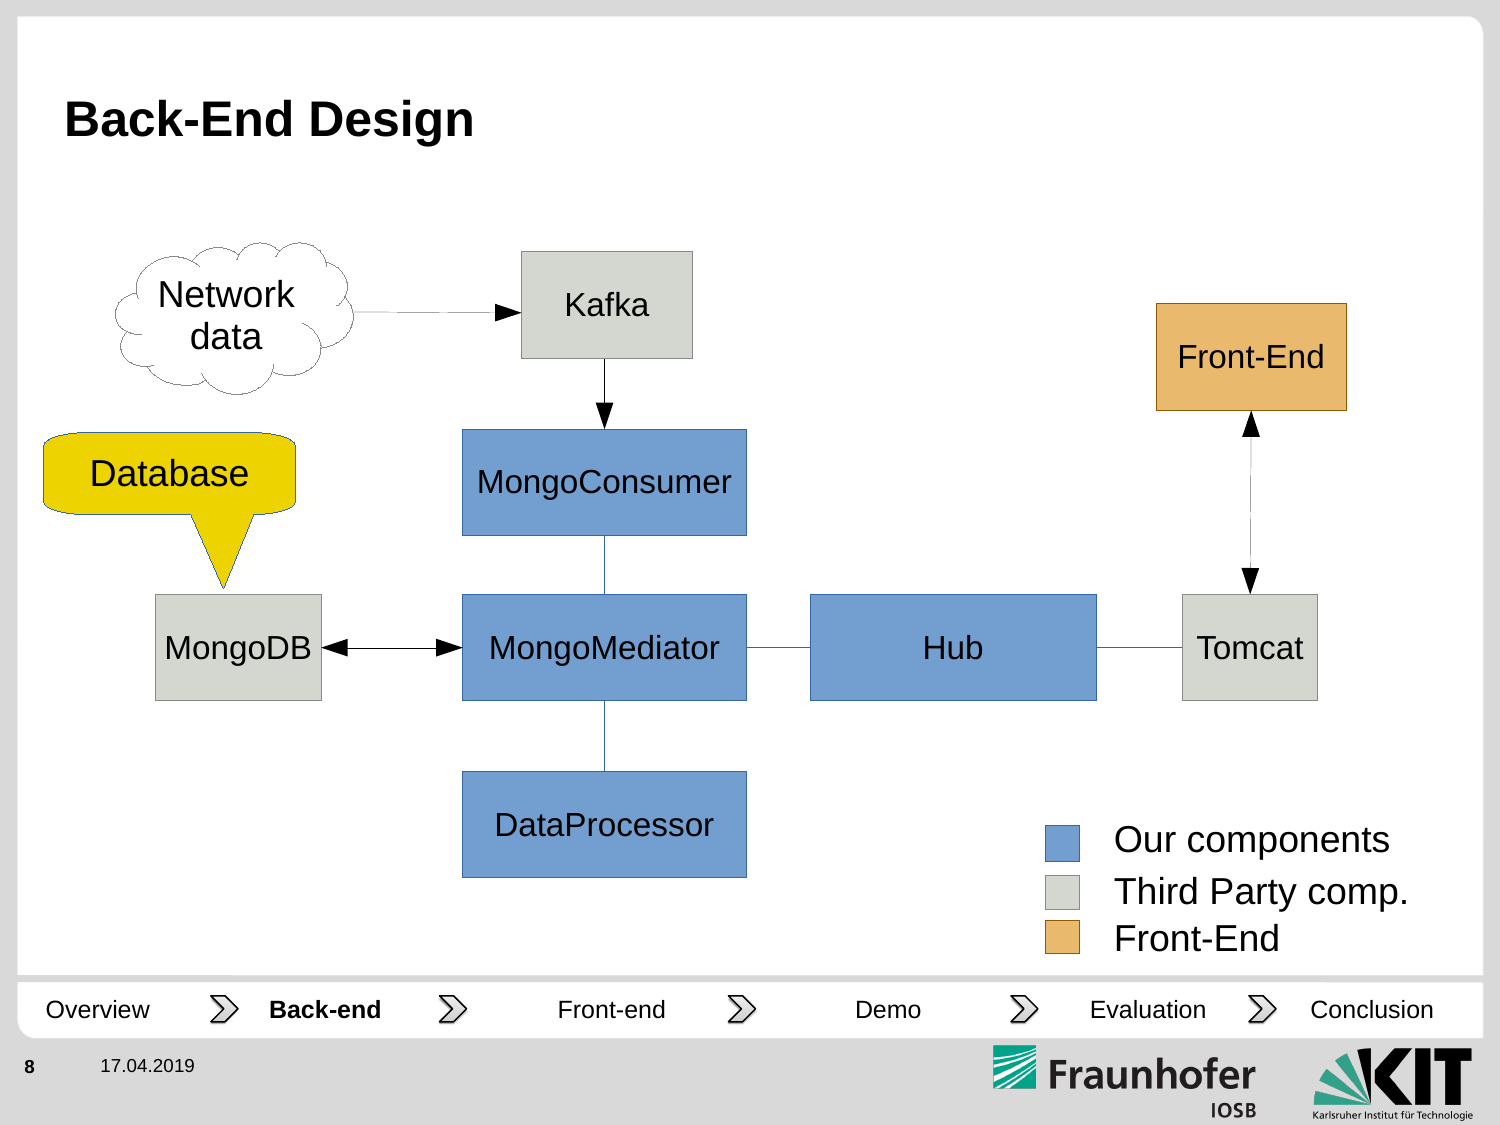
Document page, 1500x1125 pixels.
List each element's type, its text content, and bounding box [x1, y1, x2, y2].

text_box Front-end [542, 986, 682, 1031]
text_box [1045, 920, 1080, 954]
text_box [1045, 875, 1080, 910]
text_box Front-End [1156, 303, 1347, 411]
text_box MongoMediator [462, 594, 747, 701]
text_box [439, 995, 467, 1022]
text_box Third Party comp. [1099, 863, 1425, 920]
text_box MongoConsumer [462, 429, 747, 536]
text_box Conclusion [1295, 986, 1500, 1031]
text_box Back-end [254, 986, 418, 1031]
text_box Hub [810, 594, 1097, 701]
text_box Front-End [1099, 910, 1296, 967]
text_box [1010, 995, 1038, 1022]
text_box Demo [840, 986, 937, 1031]
text_box [1045, 825, 1080, 862]
picture [0, 0, 1500, 1125]
text_box Database [43, 432, 296, 589]
text_box 17.04.2019 [100, 1053, 272, 1113]
text_box Our components [1099, 810, 1406, 863]
text_box Network data [115, 242, 354, 395]
text_box [210, 995, 238, 1022]
text_box MongoDB [155, 594, 322, 701]
text_box Overview [30, 986, 194, 1031]
text_box [728, 995, 756, 1022]
text_box Kafka [521, 251, 693, 359]
text_box [1248, 995, 1277, 1022]
title Back-End Design [64, 54, 1198, 147]
text_box Tomcat [1182, 594, 1318, 701]
text_box DataProcessor [462, 771, 747, 878]
text_box Evaluation [1075, 986, 1222, 1031]
